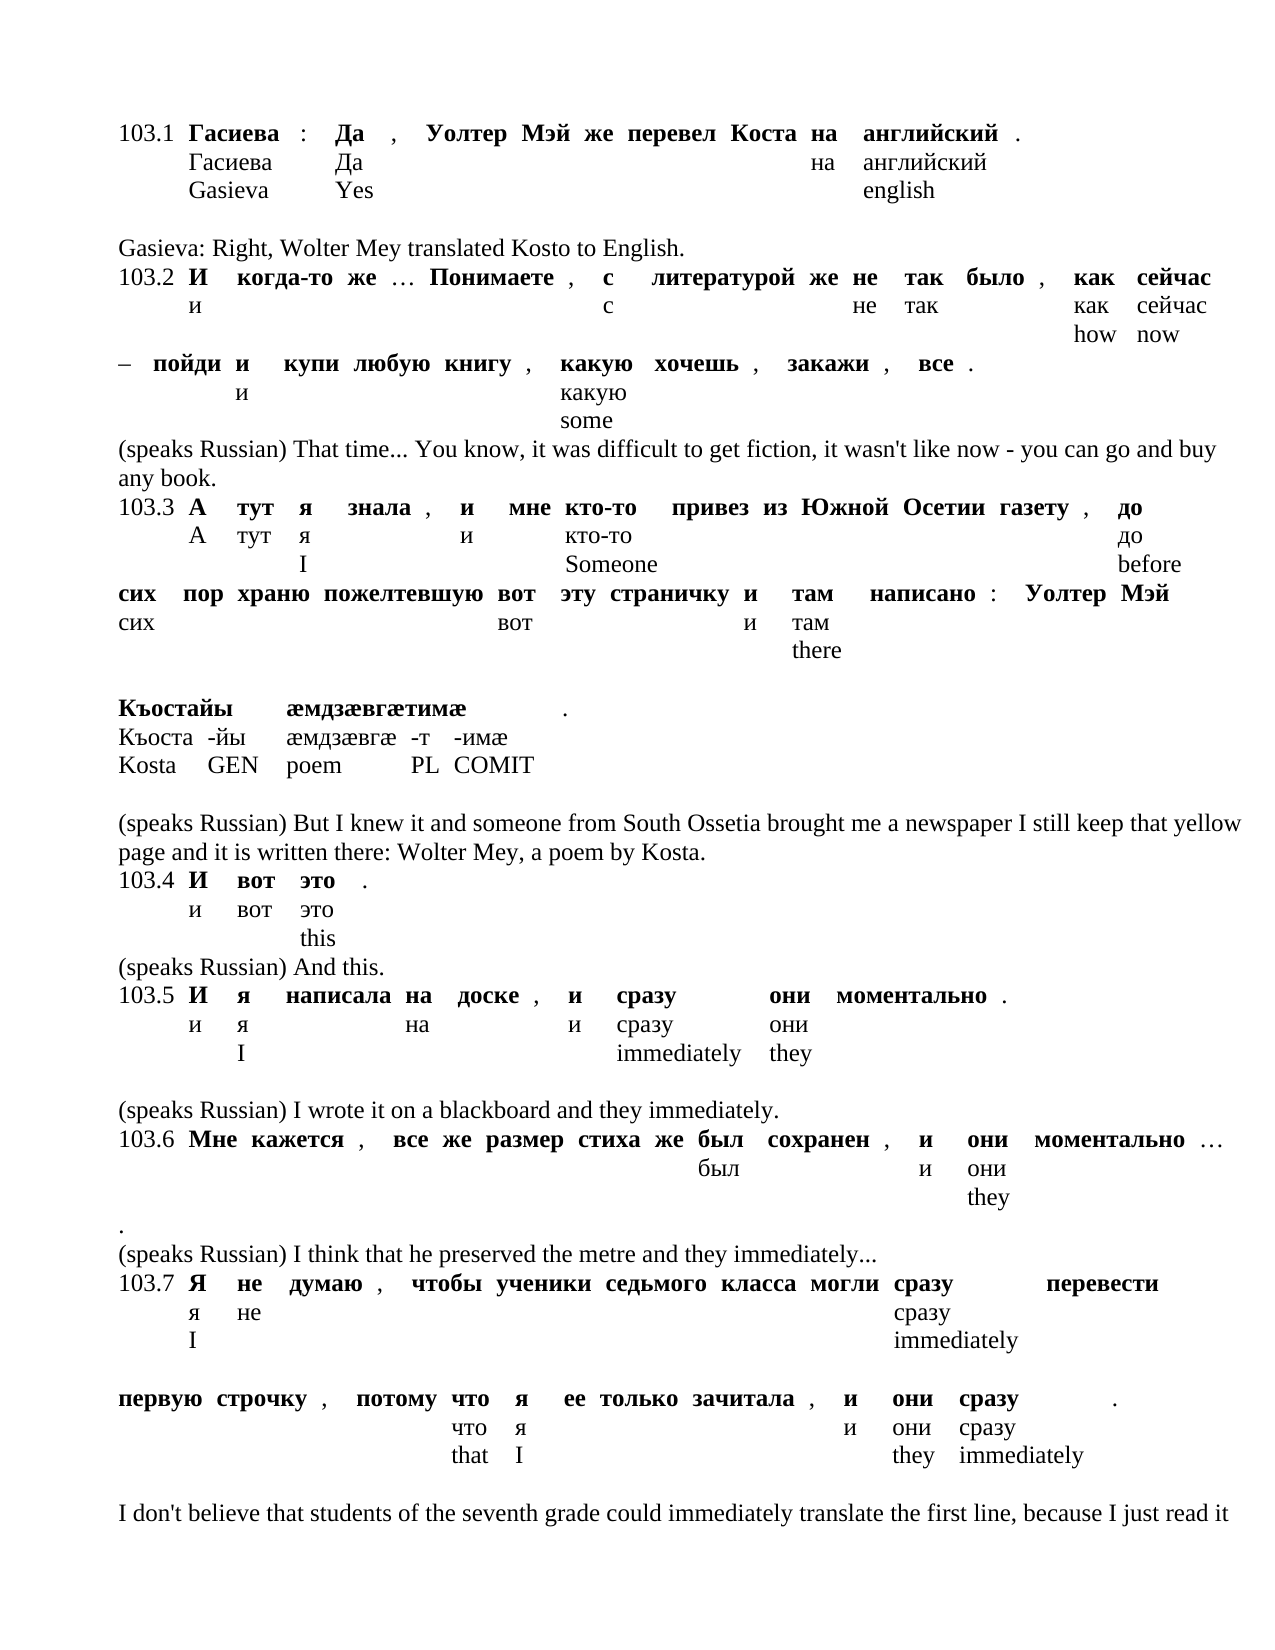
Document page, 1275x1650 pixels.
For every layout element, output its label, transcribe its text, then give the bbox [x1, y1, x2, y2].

text Южной [801, 492, 889, 521]
text и [743, 578, 778, 607]
text же [347, 262, 377, 291]
text Къоста [118, 722, 193, 751]
text какую [560, 377, 627, 406]
text и [460, 521, 481, 549]
text . [562, 693, 583, 722]
text – [118, 348, 139, 377]
text когда-то [237, 262, 333, 291]
text газету [999, 492, 1069, 521]
text сразу [616, 1009, 742, 1038]
text они [967, 1153, 1006, 1182]
text 103.4 [118, 866, 174, 894]
text первую [118, 1383, 203, 1412]
text , [753, 348, 774, 377]
text как [1073, 262, 1123, 291]
text I [237, 1038, 272, 1067]
text и [918, 1124, 953, 1153]
text , [568, 262, 589, 291]
text (speaks Russian) That time... You know, it was difficult to get fiction, it wasn't like now - you can go and buy any book. [118, 434, 1249, 492]
text знала [348, 492, 411, 521]
text и [188, 894, 209, 923]
text Мэй [1121, 578, 1169, 607]
text строчку [216, 1383, 307, 1412]
text и [843, 1383, 878, 1412]
text immediately [616, 1038, 742, 1067]
text кто-то [565, 492, 658, 521]
text мне [508, 492, 551, 521]
text Someone [565, 549, 658, 578]
text написала [286, 981, 391, 1009]
text эту [560, 578, 596, 607]
text Gasieva: Right, Wolter Mey translated Kosto to English. [118, 233, 1249, 262]
text это [300, 866, 348, 894]
text кажется [251, 1124, 344, 1153]
text -т [411, 722, 440, 751]
text только [599, 1383, 678, 1412]
text чтобы [411, 1268, 482, 1297]
text я [188, 1297, 209, 1326]
text был [698, 1124, 754, 1153]
text английский [863, 147, 987, 176]
text А [188, 492, 223, 521]
text Гасиева [188, 118, 286, 147]
text (speaks Russian) And this. [118, 952, 1249, 981]
text I [188, 1326, 223, 1354]
text было [966, 262, 1025, 291]
text и [843, 1412, 864, 1441]
text хочешь [654, 348, 739, 377]
text COMIT [454, 751, 534, 779]
text же [654, 1124, 684, 1153]
text Kosta [118, 751, 193, 779]
text на [811, 147, 835, 176]
text класса [721, 1268, 796, 1297]
text -йы [207, 722, 259, 751]
text на [811, 118, 849, 147]
text Коста [730, 118, 797, 147]
text сразу [893, 1297, 1018, 1326]
text that [451, 1441, 501, 1469]
text все [393, 1124, 429, 1153]
text they [892, 1441, 945, 1469]
text сразу [893, 1268, 1032, 1297]
text ее [563, 1383, 586, 1412]
text не [237, 1297, 261, 1326]
text что [451, 1412, 487, 1441]
text Гасиева [188, 147, 272, 176]
text размер [486, 1124, 564, 1153]
text не [852, 262, 891, 291]
text я [515, 1383, 550, 1412]
text думаю [289, 1268, 363, 1297]
text так [904, 262, 952, 291]
text . [1014, 118, 1036, 147]
text Понимаете [429, 262, 554, 291]
text я [299, 521, 320, 549]
text А [188, 521, 209, 549]
text , [525, 348, 546, 377]
text любую [353, 348, 431, 377]
text они [967, 1124, 1020, 1153]
text они [892, 1383, 945, 1412]
text . [1112, 1383, 1133, 1412]
text и [568, 981, 603, 1009]
text книгу [444, 348, 512, 377]
text Да [335, 118, 377, 147]
text перевести [1046, 1268, 1159, 1297]
text и [235, 377, 256, 406]
text как [1073, 291, 1109, 319]
text I [299, 549, 334, 578]
text и [918, 1153, 939, 1182]
text перевел [627, 118, 717, 147]
text и [460, 492, 495, 521]
text моментально [836, 981, 987, 1009]
text тут [237, 521, 271, 549]
text все [918, 348, 954, 377]
text пор [183, 578, 224, 607]
text до [1118, 492, 1182, 521]
text Да [335, 147, 363, 176]
text I [515, 1441, 550, 1469]
text я [237, 1009, 258, 1038]
text (speaks Russian) I wrote it on a blackboard and they immediately. [118, 1096, 1249, 1124]
text . [968, 348, 989, 377]
text кто-то [565, 521, 632, 549]
text сохранен [767, 1124, 870, 1153]
text из [763, 492, 787, 521]
text могли [810, 1268, 880, 1297]
text же [584, 118, 613, 147]
text Уолтер [1024, 578, 1107, 607]
text … [1199, 1124, 1224, 1153]
text now [1137, 319, 1221, 348]
text PL [411, 751, 440, 779]
text И [188, 866, 223, 894]
text какую [560, 348, 641, 377]
text так [904, 291, 939, 319]
text 103.1 [118, 118, 174, 147]
text poem [286, 751, 397, 779]
text же [442, 1124, 472, 1153]
text стиха [578, 1124, 641, 1153]
text (speaks Russian) But I knew it and someone from South Ossetia brought me a newspaper I still keep that yellow page and it is written there: Wolter Mey, a poem by Kosta. [118, 808, 1249, 866]
text закажи [787, 348, 869, 377]
text this [300, 923, 348, 952]
text -имæ [454, 722, 534, 751]
text я [515, 1412, 536, 1441]
text Къостайы [118, 693, 272, 722]
text english [863, 176, 987, 204]
text моментально [1034, 1124, 1185, 1153]
text они [769, 981, 822, 1009]
text вот [237, 894, 272, 923]
text immediately [893, 1326, 1018, 1354]
text Yes [335, 176, 377, 204]
text æмдзæвгæ [286, 722, 397, 751]
text с [603, 291, 624, 319]
text 103.6 [118, 1124, 174, 1153]
text седьмого [605, 1268, 707, 1297]
text вот [497, 578, 547, 607]
text они [769, 1009, 808, 1038]
text привез [672, 492, 749, 521]
text же [809, 262, 838, 291]
text доске [457, 981, 519, 1009]
text страничку [610, 578, 729, 607]
text Мне [188, 1124, 237, 1153]
text 103.3 [118, 492, 174, 521]
text immediately [959, 1441, 1084, 1469]
text сразу [959, 1383, 1098, 1412]
text на [405, 1009, 430, 1038]
text зачитала [692, 1383, 795, 1412]
text пожелтевшую [324, 578, 484, 607]
text 103.5 [118, 981, 174, 1009]
text это [300, 894, 334, 923]
text и [568, 1009, 589, 1038]
text , [808, 1383, 829, 1412]
text they [967, 1182, 1020, 1211]
text с [603, 262, 638, 291]
text , [1039, 262, 1060, 291]
text не [237, 1268, 275, 1297]
text сих [118, 607, 155, 636]
text they [769, 1038, 822, 1067]
text вот [237, 866, 286, 894]
text . [118, 1211, 139, 1239]
text на [405, 981, 444, 1009]
text потому [356, 1383, 437, 1412]
text , [425, 492, 446, 521]
text , [883, 348, 904, 377]
text 103.7 [118, 1268, 174, 1297]
text GEN [207, 751, 259, 779]
text храню [237, 578, 310, 607]
text был [698, 1153, 740, 1182]
text , [533, 981, 554, 1009]
text Уолтер [425, 118, 508, 147]
text английский [863, 118, 1001, 147]
text я [237, 981, 272, 1009]
text before [1118, 549, 1182, 578]
text (speaks Russian) I think that he preserved the metre and they immediately... [118, 1239, 1249, 1268]
text сих [118, 578, 169, 607]
text и [743, 607, 764, 636]
text сразу [616, 981, 755, 1009]
text Я [188, 1268, 223, 1297]
text я [299, 492, 334, 521]
text написано [869, 578, 976, 607]
text что [451, 1383, 501, 1412]
text : [990, 578, 1011, 607]
text до [1118, 521, 1143, 549]
text там [792, 607, 842, 636]
text . [1001, 981, 1022, 1009]
text вот [497, 607, 533, 636]
text : [300, 118, 321, 147]
text 103.2 [118, 262, 174, 291]
text Осетии [903, 492, 986, 521]
text Gasieva [188, 176, 272, 204]
text тут [237, 492, 285, 521]
text и [188, 291, 209, 319]
text , [391, 118, 412, 147]
text there [792, 636, 842, 664]
text и [188, 1009, 209, 1038]
text æмдзæвгæтимæ [286, 693, 548, 722]
text сразу [959, 1412, 1084, 1441]
text Мэй [521, 118, 570, 147]
text и [235, 348, 270, 377]
text там [792, 578, 856, 607]
text ученики [496, 1268, 592, 1297]
text I don't believe that students of the seventh grade could immediately translate the first line, because I just read it [118, 1498, 1249, 1527]
text И [188, 262, 223, 291]
text пойди [153, 348, 221, 377]
text , [377, 1268, 398, 1297]
text сейчас [1137, 262, 1221, 291]
text , [884, 1124, 905, 1153]
text они [892, 1412, 931, 1441]
text , [321, 1383, 342, 1412]
text . [362, 866, 383, 894]
text , [358, 1124, 379, 1153]
text some [560, 406, 641, 434]
text не [852, 291, 877, 319]
text , [1083, 492, 1104, 521]
text И [188, 981, 223, 1009]
text купи [284, 348, 339, 377]
text литературой [651, 262, 795, 291]
text … [390, 262, 416, 291]
text how [1073, 319, 1123, 348]
text сейчас [1137, 291, 1207, 319]
